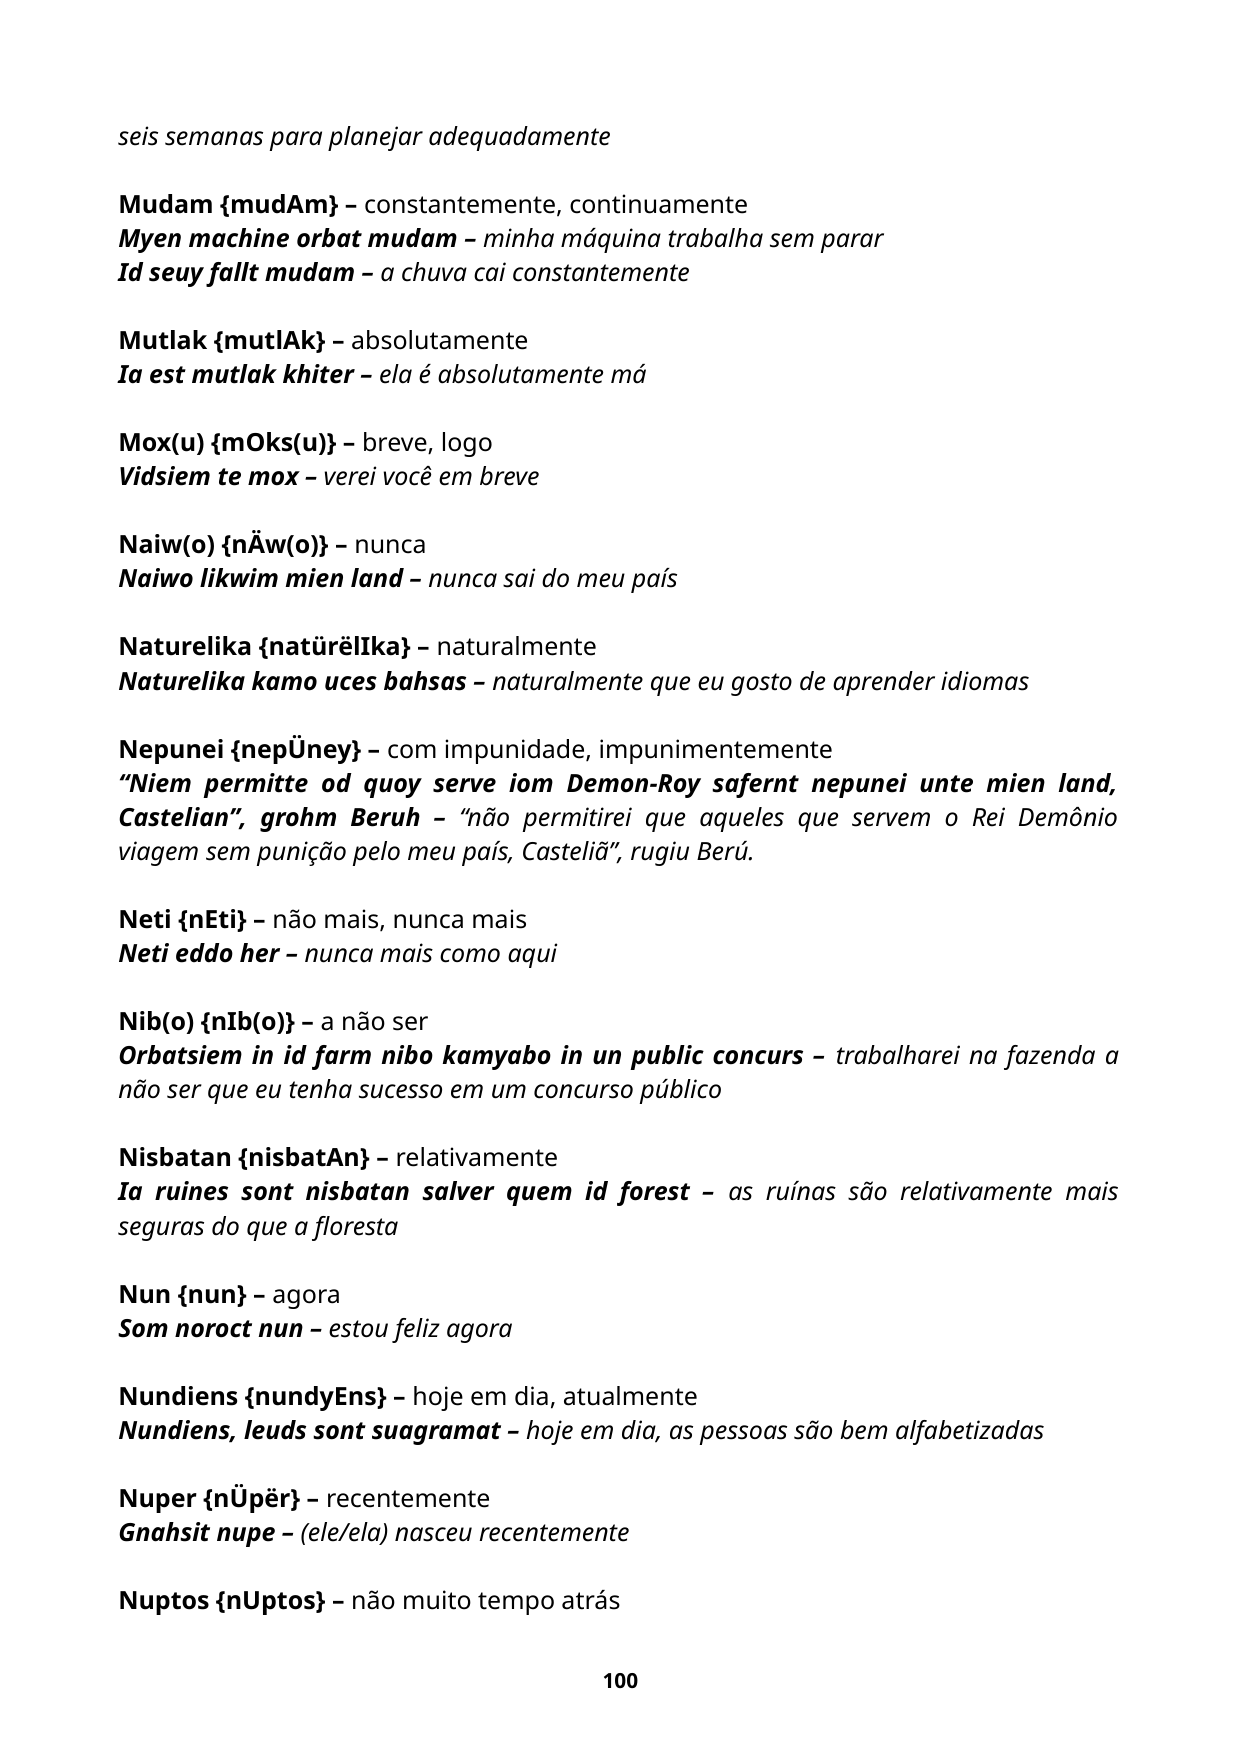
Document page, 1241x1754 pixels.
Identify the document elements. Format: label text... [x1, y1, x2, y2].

text seis semanas para planejar adequadamente [118, 118, 1122, 152]
text Myen machine orbat mudam – minha máquina trabalha sem parar [118, 220, 1122, 254]
text Nundiens {nundyEns} – hoje em dia, atualmente [118, 1378, 1122, 1412]
text Nisbatan {nisbatAn} – relativamente [118, 1140, 1122, 1174]
text Mudam {mudAm} – constantemente, continuamente [118, 186, 1122, 220]
text Nepunei {nepÜney} – com impunidade, impunimentemente [118, 731, 1122, 765]
text Neti {nEti} – não mais, nunca mais [118, 902, 1122, 936]
text “Niem permitte od quoy serve iom Demon-Roy safernt nepunei unte mien land, Castelian”, grohm Beruh – “não permitirei que aqueles que servem o Rei Demônio viagem sem punição pelo meu país, Casteliã”, rugiu Berú. [118, 765, 1122, 867]
text Mox(u) {mOks(u)} – breve, logo [118, 425, 1122, 459]
text Orbatsiem in id farm nibo kamyabo in un public concurs – trabalharei na fazenda a não ser que eu tenha sucesso em um concurso público [118, 1038, 1122, 1106]
text Nuper {nÜpër} – recentemente [118, 1481, 1122, 1515]
text Nun {nun} – agora [118, 1276, 1122, 1310]
text Id seuy fallt mudam – a chuva cai constantemente [118, 254, 1122, 288]
text Ia est mutlak khiter – ela é absolutamente má [118, 357, 1122, 391]
text Gnahsit nupe – (ele/ela) nasceu recentemente [118, 1515, 1122, 1549]
text Naturelika kamo uces bahsas – naturalmente que eu gosto de aprender idiomas [118, 663, 1122, 697]
text Vidsiem te mox – verei você em breve [118, 459, 1122, 493]
text Mutlak {mutlAk} – absolutamente [118, 322, 1122, 357]
text Nundiens, leuds sont suagramat – hoje em dia, as pessoas são bem alfabetizadas [118, 1412, 1122, 1447]
text Neti eddo her – nunca mais como aqui [118, 936, 1122, 970]
text Nuptos {nUptos} – não muito tempo atrás [118, 1583, 1122, 1617]
text Naiw(o) {nÄw(o)} – nunca [118, 527, 1122, 561]
text Som noroct nun – estou feliz agora [118, 1310, 1122, 1344]
text Nib(o) {nIb(o)} – a não ser [118, 1004, 1122, 1038]
text Naiwo likwim mien land – nunca sai do meu país [118, 561, 1122, 595]
text Naturelika {natürëlIka} – naturalmente [118, 629, 1122, 663]
text Ia ruines sont nisbatan salver quem id forest – as ruínas são relativamente mais seguras do que a floresta [118, 1174, 1122, 1242]
